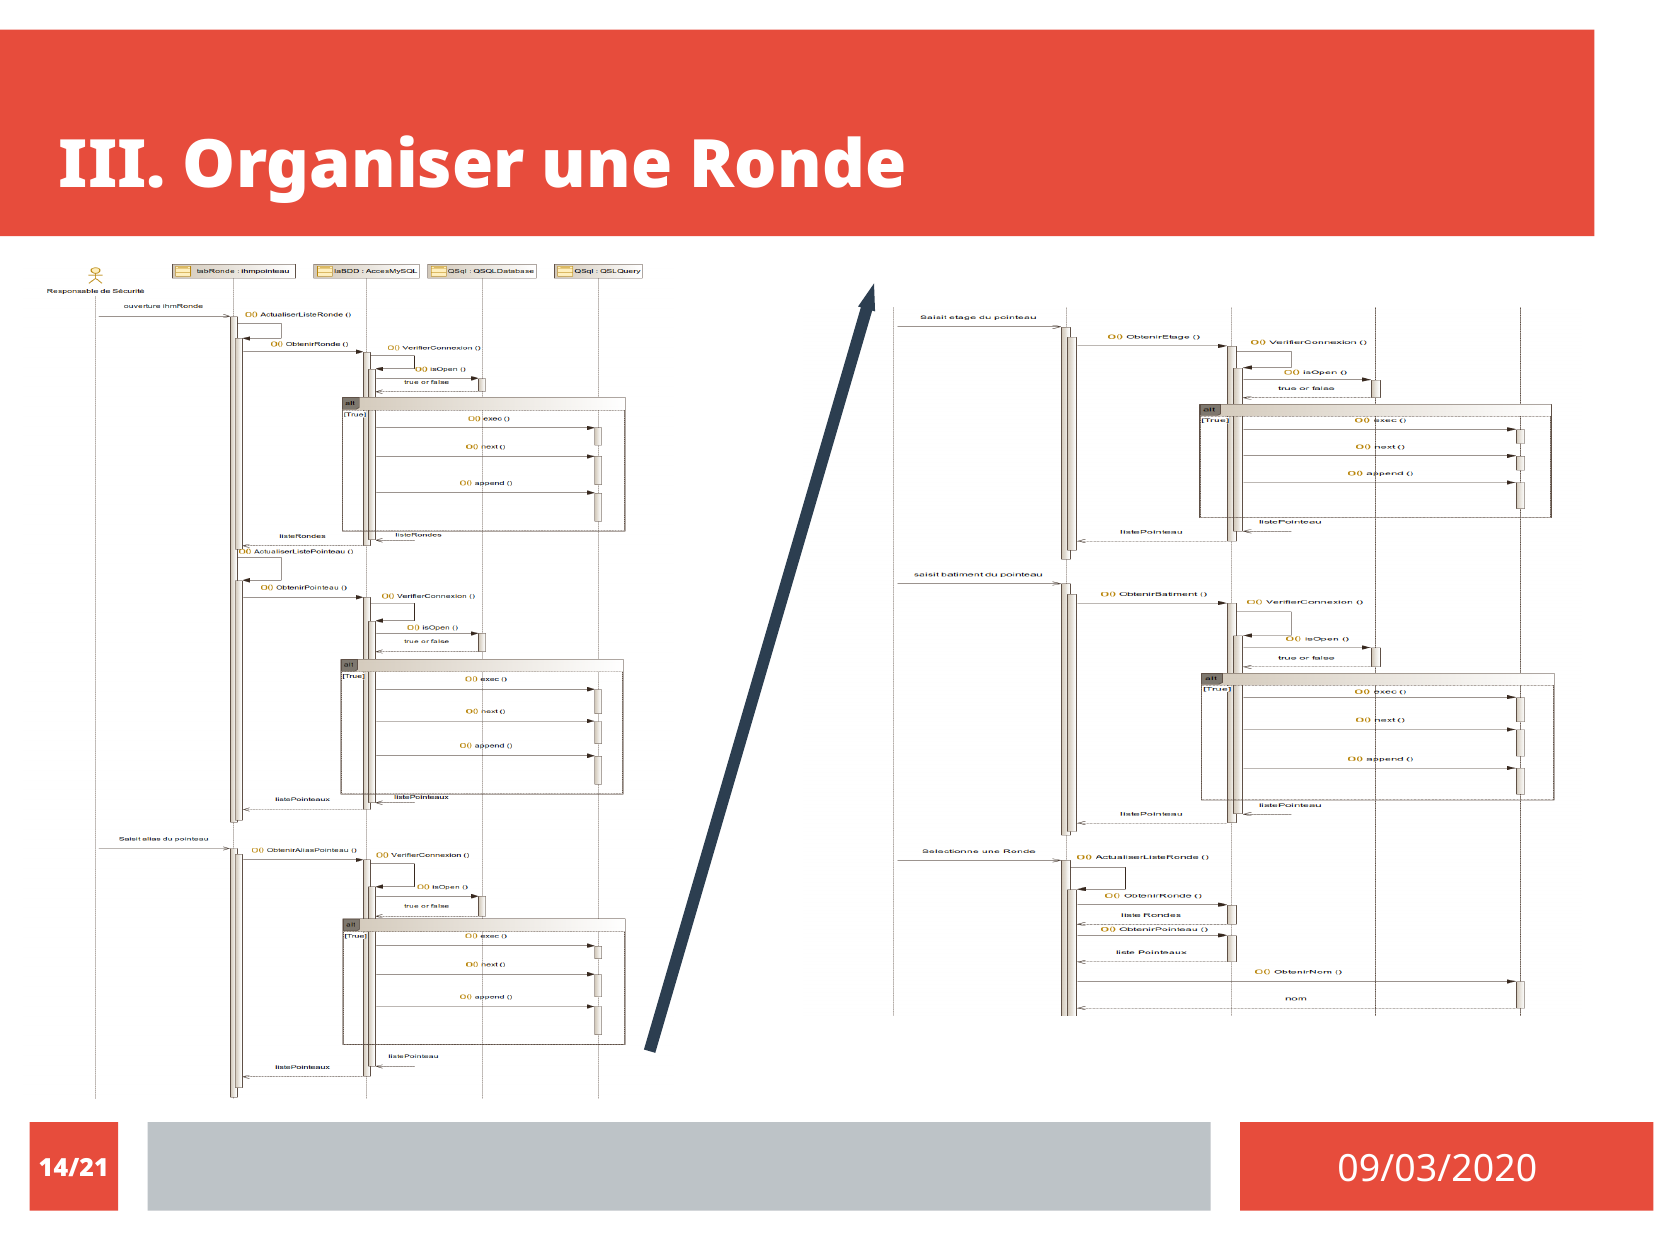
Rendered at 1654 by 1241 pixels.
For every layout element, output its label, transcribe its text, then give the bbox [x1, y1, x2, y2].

picture [803, 307, 860, 501]
picture [803, 307, 1582, 1016]
title III. Organiser une Ronde [59, 59, 1595, 207]
picture [23, 259, 674, 1099]
